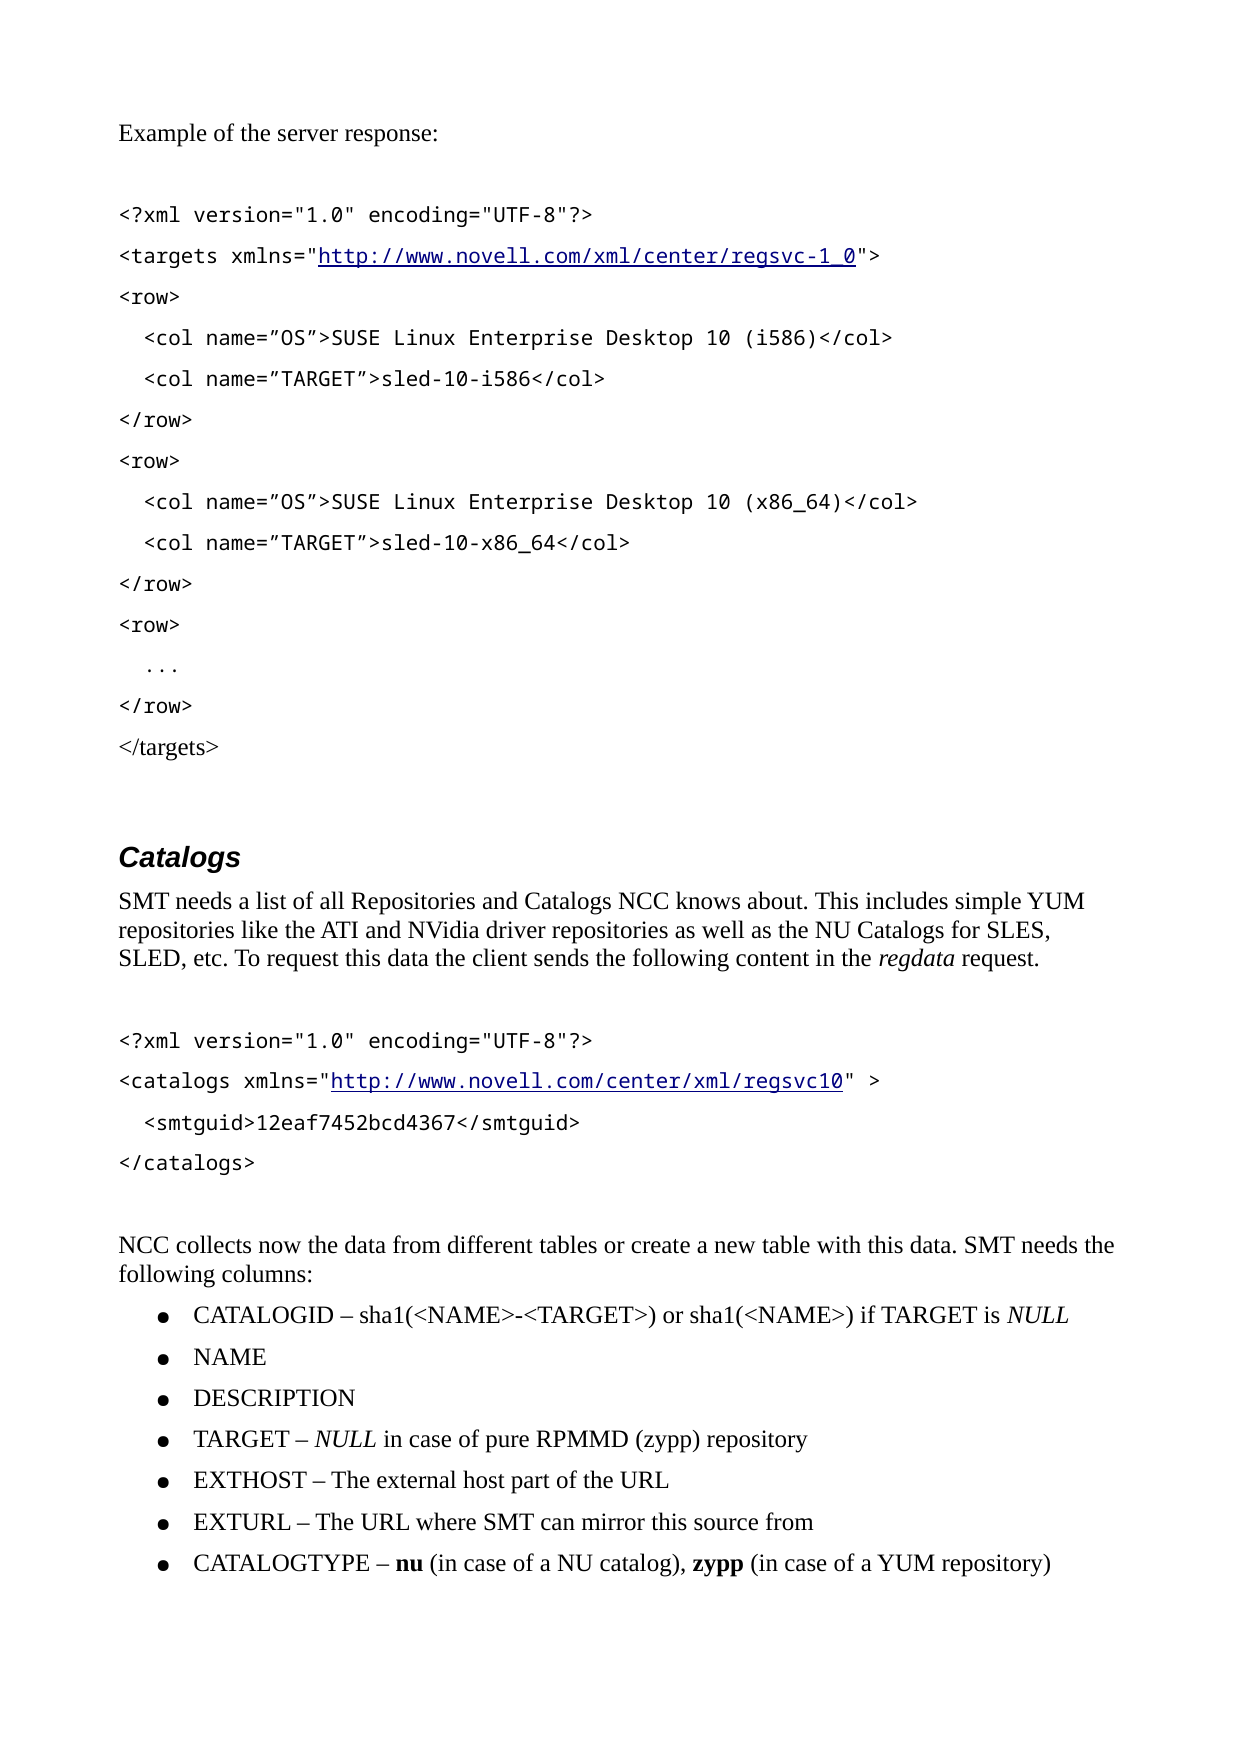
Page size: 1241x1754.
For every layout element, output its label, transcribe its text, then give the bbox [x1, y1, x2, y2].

list NAME [156, 1342, 1122, 1370]
text NCC collects now the data from different tables or create a new table with this data. SMT needs the following columns: [118, 1230, 1122, 1288]
text ... [118, 651, 1122, 679]
text <?xml version="1.0" encoding="UTF-8"?> [118, 1026, 1122, 1054]
list DESCRIPTION [156, 1383, 1122, 1412]
text Example of the server response: [118, 118, 1122, 147]
list EXTHOST – The external host part of the URL [156, 1465, 1122, 1494]
list TARGET – NULL in case of pure RPMMD (zypp) repository [156, 1424, 1122, 1453]
text SMT needs a list of all Repositories and Catalogs NCC knows about. This includes simple YUM repositories like the ATI and NVidia driver repositories as well as the NU Catalogs for SLES, SLED, etc. To request this data the client sends the following content in the regdata request. [118, 886, 1122, 972]
text <row> [118, 446, 1122, 474]
text <col name=”TARGET”>sled-10-x86_64</col> [118, 528, 1122, 556]
list CATALOGID – sha1(<NAME>-<TARGET>) or sha1(<NAME>) if TARGET is NULL [156, 1300, 1122, 1329]
text </row> [118, 405, 1122, 433]
text </row> [118, 569, 1122, 597]
list CATALOGTYPE – nu (in case of a NU catalog), zypp (in case of a YUM repository) [156, 1548, 1122, 1577]
text <?xml version="1.0" encoding="UTF-8"?> [118, 200, 1122, 229]
list EXTURL – The URL where SMT can mirror this source from [156, 1507, 1122, 1535]
text <targets xmlns="http://www.novell.com/xml/center/regsvc-1_0"> [118, 241, 1122, 270]
text <catalogs xmlns="http://www.novell.com/center/xml/regsvc10" > [118, 1067, 1122, 1095]
text </catalogs> [118, 1148, 1122, 1177]
subtitle Catalogs [118, 840, 1122, 873]
text <row> [118, 610, 1122, 638]
text <row> [118, 282, 1122, 311]
text <col name=”OS”>SUSE Linux Enterprise Desktop 10 (i586)</col> [118, 323, 1122, 352]
text <smtguid>12eaf7452bcd4367</smtguid> [118, 1108, 1122, 1136]
text </row> [118, 692, 1122, 720]
text <col name=”OS”>SUSE Linux Enterprise Desktop 10 (x86_64)</col> [118, 487, 1122, 515]
text </targets> [118, 732, 1122, 761]
text <col name=”TARGET”>sled-10-i586</col> [118, 364, 1122, 392]
